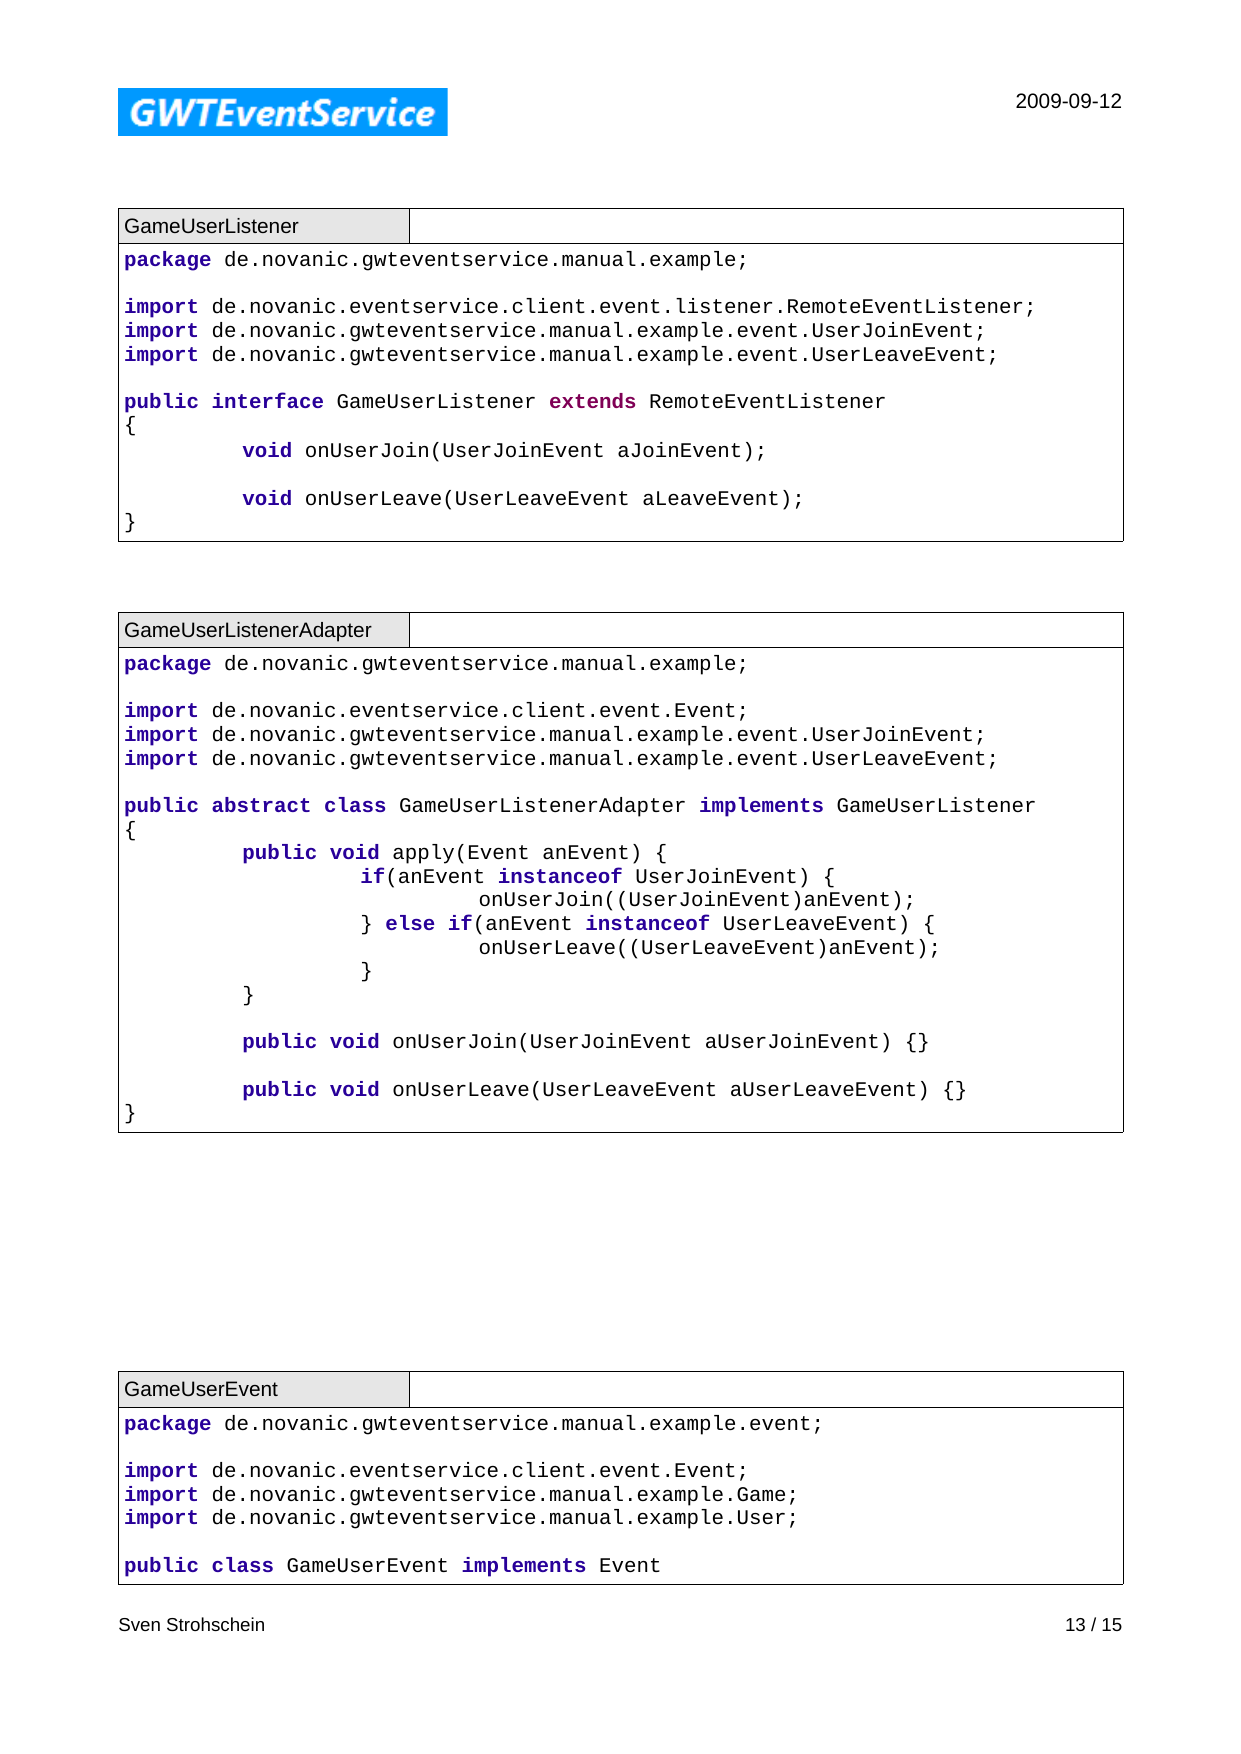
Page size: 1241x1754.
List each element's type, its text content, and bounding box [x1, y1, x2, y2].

table_cell package de.novanic.gwteventservice.manual.example.event; import de.novanic.eventservice.client.event.Event; import de.novanic.gwteventservice.manual.example.Game; import de.novanic.gwteventservice.manual.example.User; public class GameUserEvent implements Event [119, 1408, 1123, 1584]
picture [118, 88, 448, 136]
table_cell package de.novanic.gwteventservice.manual.example; import de.novanic.eventservice.client.event.listener.RemoteEventListener; import de.novanic.gwteventservice.manual.example.event.UserJoinEvent; import de.novanic.gwteventservice.manual.example.event.UserLeaveEvent; public interface GameUserListener extends RemoteEventListener { void onUserJoin(UserJoinEvent aJoinEvent); void onUserLeave(UserLeaveEvent aLeaveEvent); } [119, 244, 1123, 541]
table_header [410, 209, 1123, 243]
table_header [410, 613, 1123, 647]
table_header GameUserListenerAdapter [119, 613, 409, 647]
table_header [410, 1372, 1123, 1407]
table_header GameUserListener [119, 209, 409, 243]
table_header GameUserEvent [119, 1372, 409, 1407]
table_cell package de.novanic.gwteventservice.manual.example; import de.novanic.eventservice.client.event.Event; import de.novanic.gwteventservice.manual.example.event.UserJoinEvent; import de.novanic.gwteventservice.manual.example.event.UserLeaveEvent; public abstract class GameUserListenerAdapter implements GameUserListener { public void apply(Event anEvent) { if(anEvent instanceof UserJoinEvent) { onUserJoin((UserJoinEvent)anEvent); } else if(anEvent instanceof UserLeaveEvent) { onUserLeave((UserLeaveEvent)anEvent); } } public void onUserJoin(UserJoinEvent aUserJoinEvent) {} public void onUserLeave(UserLeaveEvent aUserLeaveEvent) {} } [119, 648, 1123, 1132]
